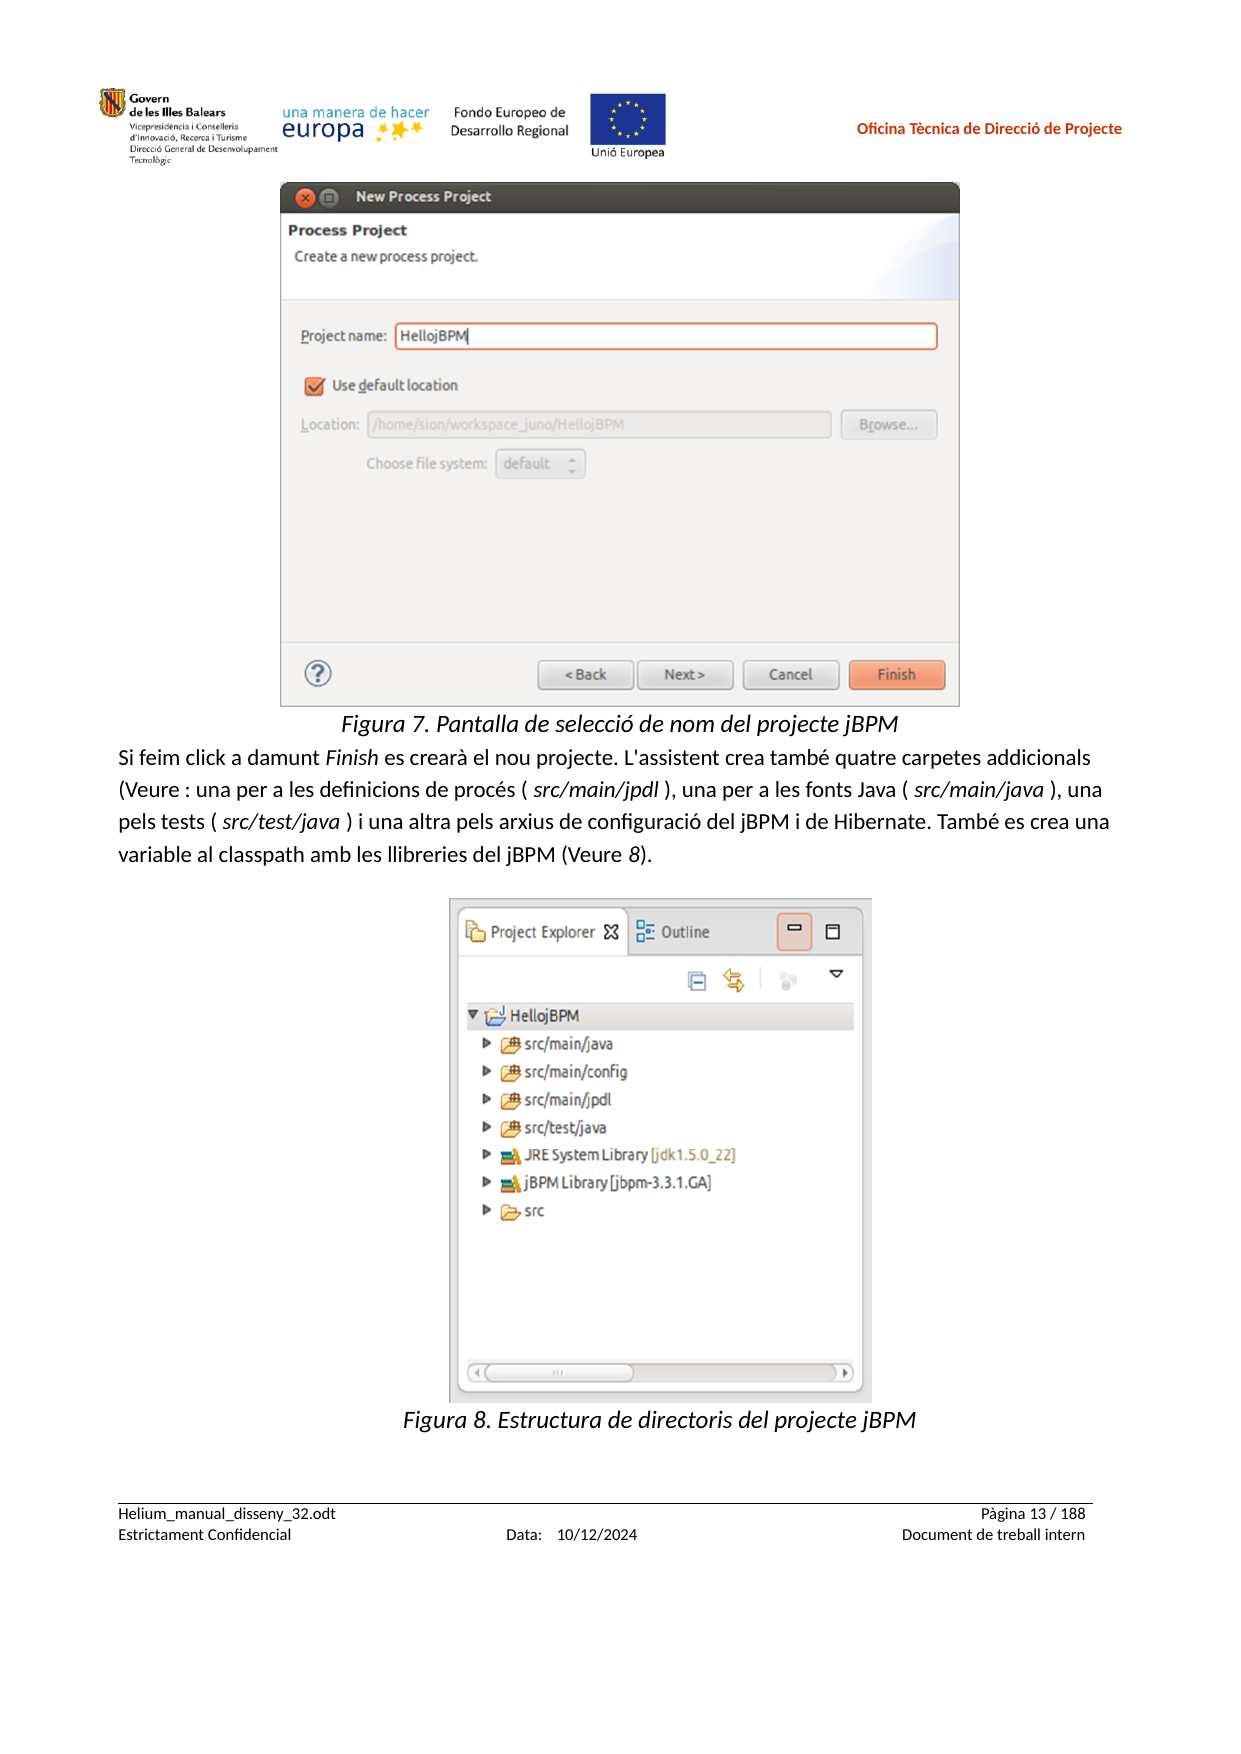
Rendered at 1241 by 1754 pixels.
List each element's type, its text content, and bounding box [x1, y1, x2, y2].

picture [447, 896, 873, 1404]
text Figura 8. Estructura de directoris del projecte jBPM [364, 1404, 955, 1434]
text Si feim click a damunt Finish es crearà el nou projecte. L'assistent crea també quatre carpetes addicionals (Veure : una per a les definicions de procés ( src/main/jpdl ), una per a les fonts Java ( src/main/java ), una pels tests ( src/test/java ) i una altra pels arxius de configuració del jBPM i de Hibernate. També es crea una variable al classpath amb les llibreries del jBPM (Veure 8). [118, 168, 1122, 868]
text Figura 7. Pantalla de selecció de nom del projecte jBPM [279, 709, 962, 739]
picture [99, 87, 668, 166]
picture [278, 180, 962, 709]
